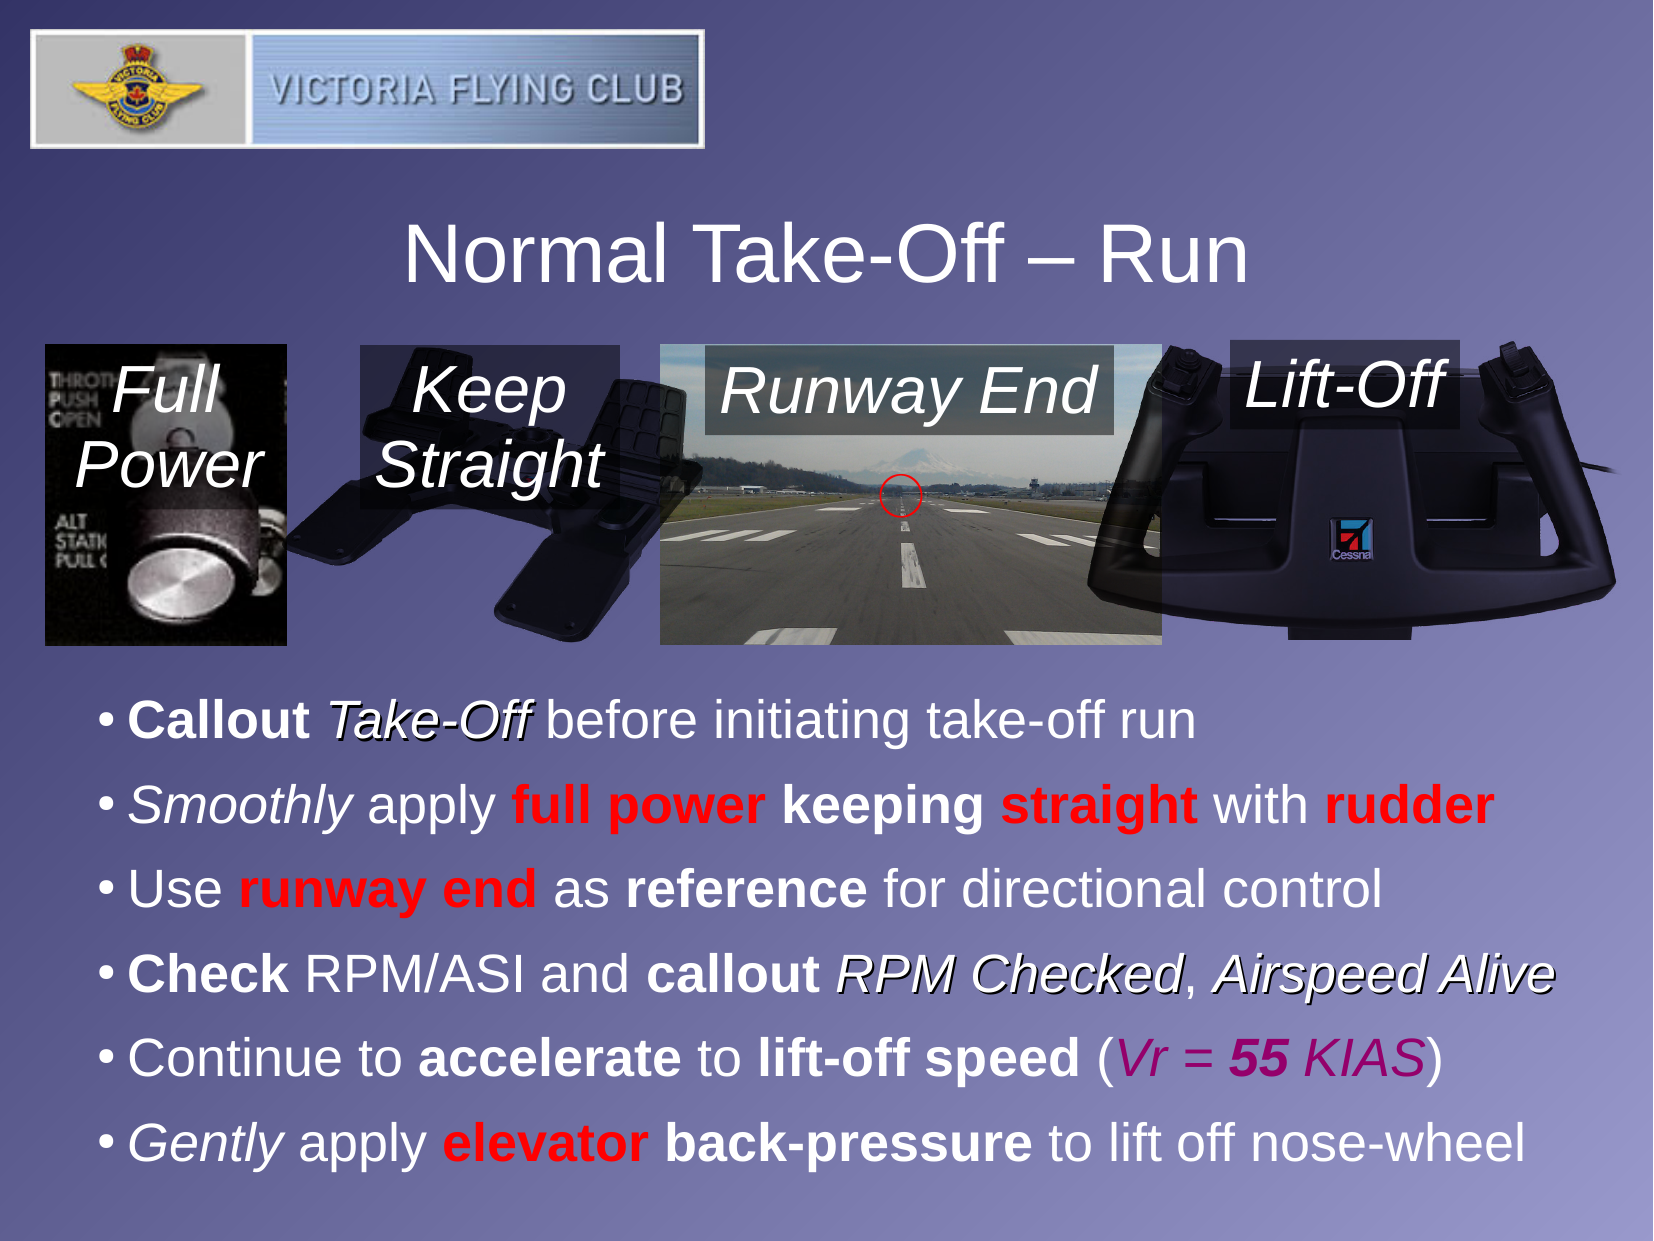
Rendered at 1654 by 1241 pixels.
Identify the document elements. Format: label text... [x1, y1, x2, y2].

title Normal Take-Off – Run [82, 150, 1571, 344]
text_box Full Power [60, 345, 280, 510]
picture [30, 29, 705, 149]
list Callout Take-Off before initiating take-off run Smoothly apply full power keeping straight with rudder Use runway end as reference for directional control Check RPM/ASI and callout RPM Checked, Airspeed Alive Continue to accelerate to lift-off speed (Vr = 55 KIAS) Gently apply elevator back-pressure to lift off nose-wheel [82, 690, 1571, 1201]
text_box Runway End [706, 345, 1080, 436]
text_box Lift-Off [1230, 339, 1460, 430]
picture [45, 339, 1622, 646]
text_box Keep Straight [360, 345, 620, 510]
